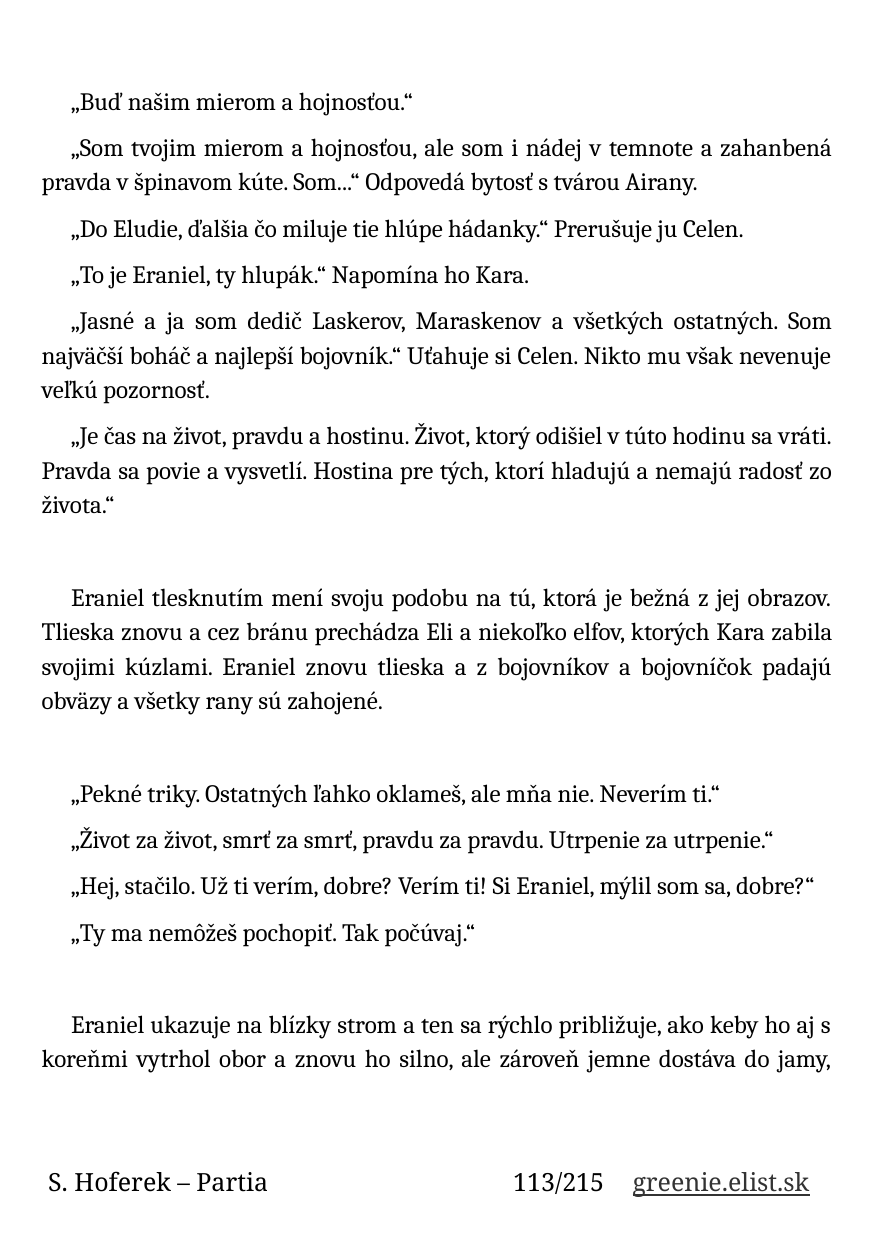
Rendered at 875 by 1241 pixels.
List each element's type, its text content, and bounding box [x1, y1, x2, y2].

text „Ty ma nemôžeš pochopiť. Tak počúvaj.“ [41, 918, 833, 947]
text Eraniel ukazuje na blízky strom a ten sa rýchlo približuje, ako keby ho aj s koreňmi vytrhol obor a znovu ho silno, ale zároveň jemne dostáva do jamy, [41, 1011, 833, 1074]
text „Buď našim mierom a hojnosťou.“ [41, 88, 833, 116]
text „Pekné triky. Ostatných ľahko oklameš, ale mňa nie. Neverím ti.“ [41, 780, 833, 808]
text Eraniel tlesknutím mení svoju podobu na tú, ktorá je bežná z jej obrazov. Tlieska znovu a cez bránu prechádza Eli a niekoľko elfov, ktorých Kara zabila svojimi kúzlami. Eraniel znovu tlieska a z bojovníkov a bojovníčok padajú obväzy a všetky rany sú zahojené. [41, 584, 833, 716]
text „Život za život, smrť za smrť, pravdu za pravdu. Utrpenie za utrpenie.“ [41, 826, 833, 855]
text „Som tvojim mierom a hojnosťou, ale som i nádej v temnote a zahanbená pravda v špinavom kúte. Som...“ Odpovedá bytosť s tvárou Airany. [41, 134, 833, 197]
text „Hej, stačilo. Už ti verím, dobre? Verím ti! Si Eraniel, mýlil som sa, dobre?“ [41, 872, 833, 901]
text „To je Eraniel, ty hlupák.“ Napomína ho Kara. [41, 261, 833, 289]
text „Jasné a ja som dedič Laskerov, Maraskenov a všetkých ostatných. Som najväčší boháč a najlepší bojovník.“ Uťahuje si Celen. Nikto mu však nevenuje veľkú pozornosť. [41, 307, 833, 405]
text „Do Eludie, ďalšia čo miluje tie hlúpe hádanky.“ Prerušuje ju Celen. [41, 214, 833, 243]
text „Je čas na život, pravdu a hostinu. Život, ktorý odišiel v túto hodinu sa vráti. Pravda sa povie a vysvetlí. Hostina pre tých, ktorí hladujú a nemajú radosť zo života.“ [41, 422, 833, 520]
